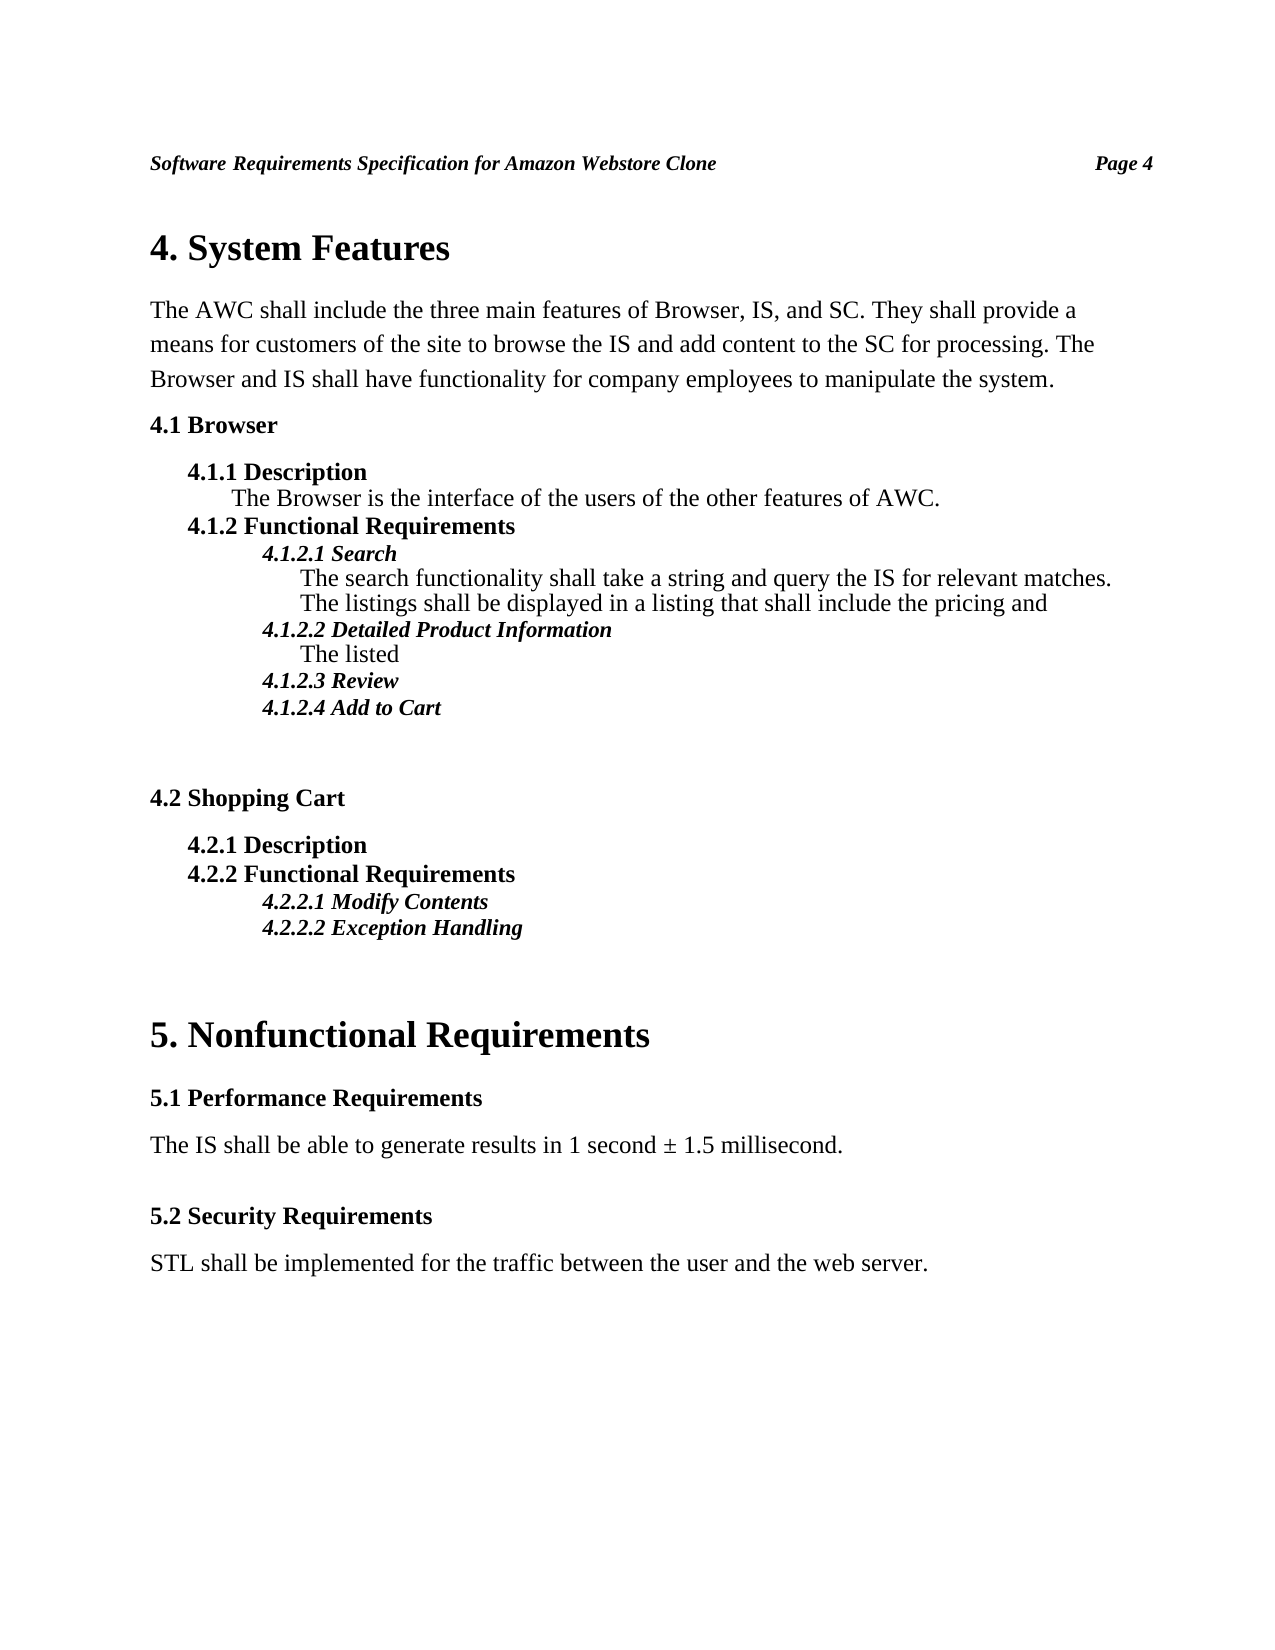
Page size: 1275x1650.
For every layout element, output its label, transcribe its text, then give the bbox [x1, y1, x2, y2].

subtitle Search [150, 540, 1125, 566]
text The Browser is the interface of the users of the other features of AWC. [150, 486, 1125, 511]
subtitle Add to Cart [150, 694, 1125, 720]
subtitle Shopping Cart [150, 783, 1125, 812]
subtitle Functional Requirements [187, 511, 1125, 540]
text The AWC shall include the three main features of Browser, IS, and SC. They shall provide a means for customers of the site to browse the IS and add content to the SC for processing. The Browser and IS shall have functionality for company employees to manipulate the system. [150, 295, 1125, 393]
subtitle Browser [150, 411, 1125, 439]
text The IS shall be able to generate results in 1 second ± 1.5 millisecond. [150, 1130, 1125, 1158]
text The search functionality shall take a string and query the IS for relevant matches. The listings shall be displayed in a listing that shall include the pricing and [150, 566, 1125, 616]
subtitle Review [150, 667, 1125, 694]
subtitle Nonfunctional Requirements [150, 1013, 1125, 1056]
subtitle Detailed Product Information [150, 616, 1125, 642]
text The listed [150, 642, 1125, 667]
subtitle Modify Contents [150, 888, 1125, 914]
subtitle Security Requirements [150, 1201, 1125, 1230]
subtitle Exception Handling [150, 914, 1125, 941]
subtitle Description [187, 457, 1125, 486]
subtitle Description [187, 830, 1125, 859]
subtitle Performance Requirements [150, 1083, 1125, 1112]
subtitle System Features [150, 225, 1125, 268]
text STL shall be implemented for the traffic between the user and the web server. [150, 1248, 1125, 1277]
subtitle Functional Requirements [187, 859, 1125, 888]
